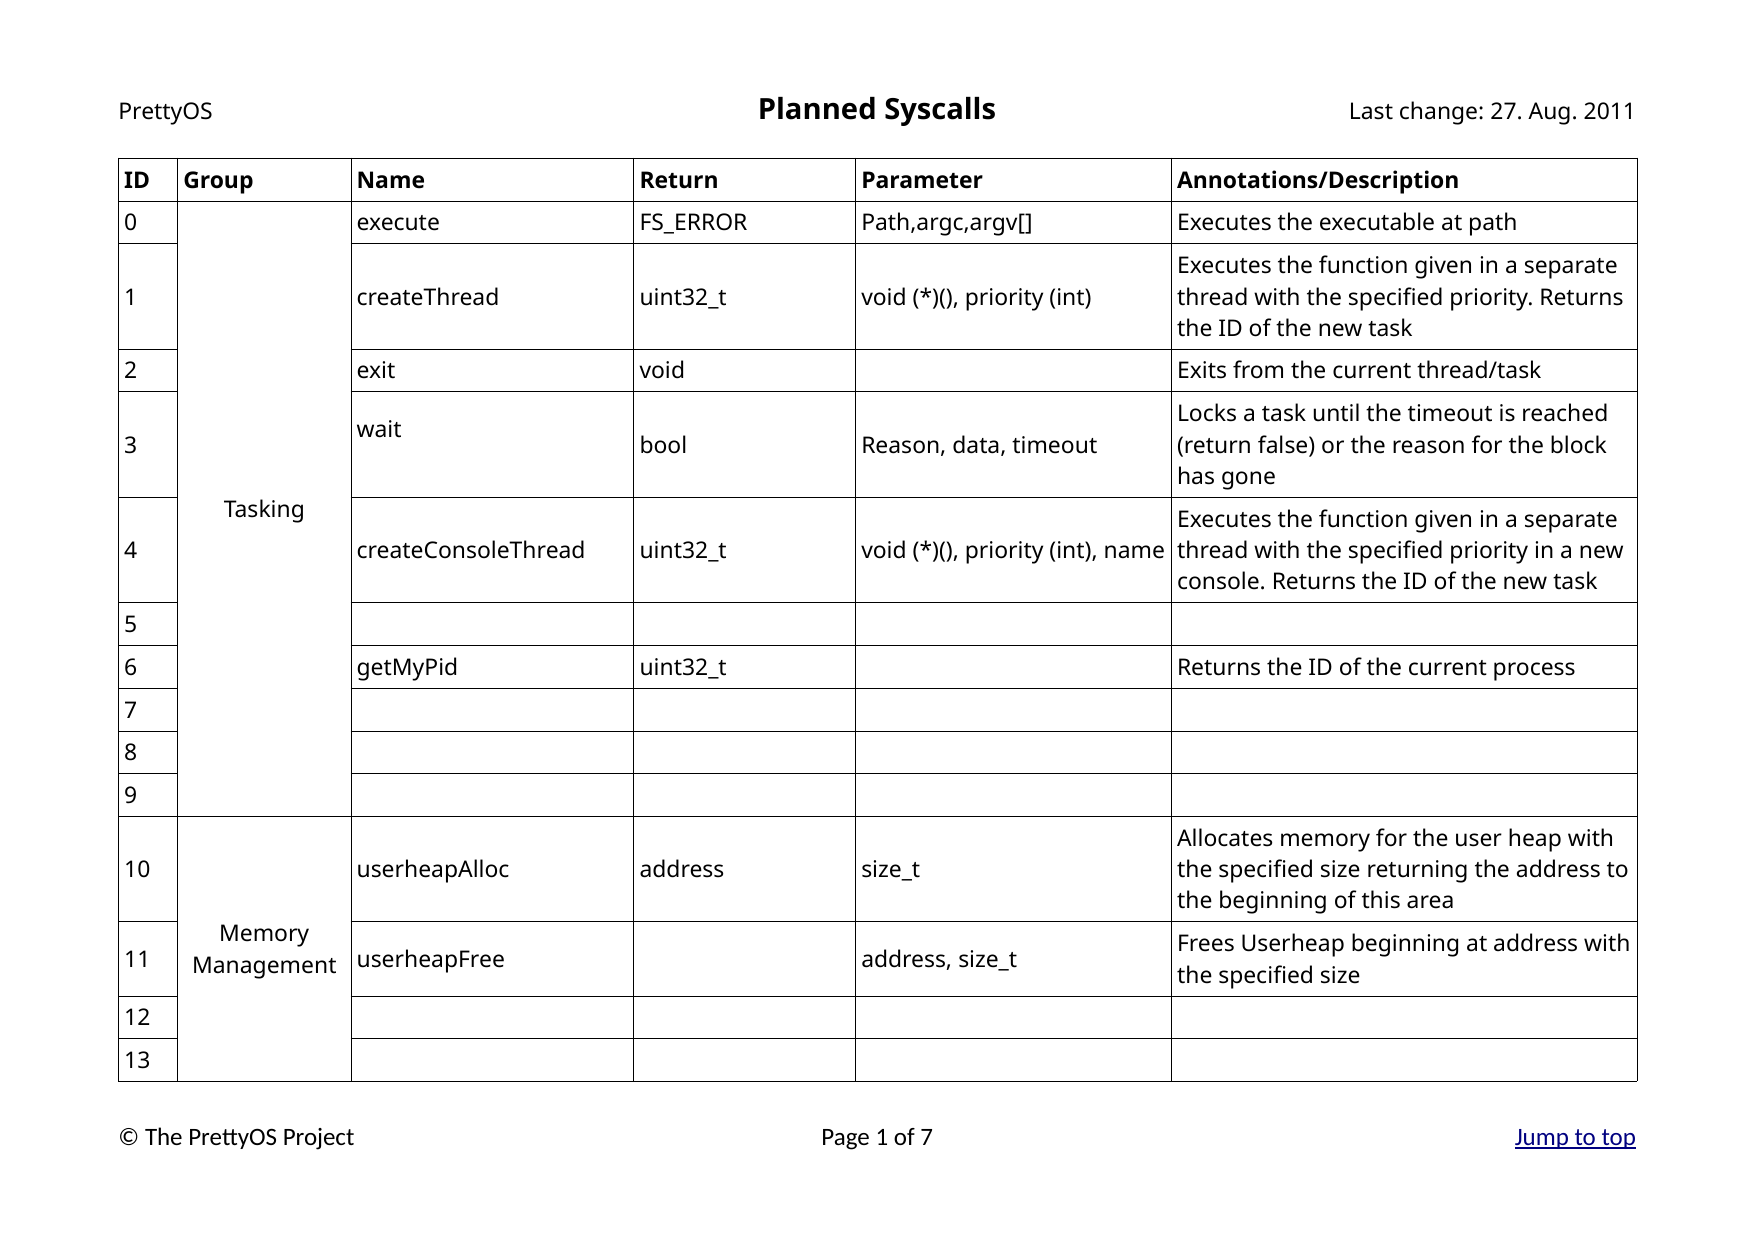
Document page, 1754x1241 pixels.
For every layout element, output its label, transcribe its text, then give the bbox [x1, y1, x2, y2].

table_cell 8 [119, 732, 177, 773]
table_cell createThread [352, 244, 633, 349]
table_cell [1172, 603, 1637, 645]
table_cell 13 [119, 1039, 177, 1081]
table_cell [1172, 774, 1637, 816]
table_header Return [634, 159, 855, 201]
table_cell [1172, 1039, 1637, 1081]
table_cell bool [634, 392, 855, 497]
table_cell userheapAlloc [352, 817, 633, 921]
table_cell [634, 1039, 855, 1081]
table_cell 6 [119, 646, 177, 688]
table_cell uint32_t [634, 498, 855, 602]
table_cell [856, 1039, 1171, 1081]
table_cell uint32_t [634, 646, 855, 688]
table_cell void (*)(), priority (int), name [856, 498, 1171, 602]
table_cell size_t [856, 817, 1171, 921]
table_cell [856, 732, 1171, 773]
table_cell void [634, 350, 855, 391]
table_cell [856, 646, 1171, 688]
table_cell [856, 603, 1171, 645]
table_cell Memory Management [178, 817, 351, 1081]
table_cell createConsoleThread [352, 498, 633, 602]
table_cell [634, 603, 855, 645]
table_cell 5 [119, 603, 177, 645]
table_cell [352, 1039, 633, 1081]
table_cell 10 [119, 817, 177, 921]
table_cell 11 [119, 922, 177, 996]
table_cell 12 [119, 997, 177, 1038]
table_cell [352, 603, 633, 645]
table_cell Tasking [178, 202, 351, 816]
table_cell [856, 350, 1171, 391]
table_cell Executes the function given in a separate thread with the specified priority. Returns the ID of the new task [1172, 244, 1637, 349]
table_header Group [178, 159, 351, 201]
table_header Annotations/Description [1172, 159, 1637, 201]
table_cell userheapFree [352, 922, 633, 996]
table_cell Returns the ID of the current process [1172, 646, 1637, 688]
table_header Name [352, 159, 633, 201]
table_cell wait [352, 392, 633, 497]
table_cell 1 [119, 244, 177, 349]
table_cell [856, 774, 1171, 816]
table_cell Executes the executable at path [1172, 202, 1637, 243]
table_cell Frees Userheap beginning at address with the specified size [1172, 922, 1637, 996]
table_cell Reason, data, timeout [856, 392, 1171, 497]
table_cell Allocates memory for the user heap with the specified size returning the address to the beginning of this area [1172, 817, 1637, 921]
table_cell exit [352, 350, 633, 391]
table_cell [856, 997, 1171, 1038]
table_cell [634, 922, 855, 996]
table_cell [352, 689, 633, 731]
table_cell getMyPid [352, 646, 633, 688]
table_cell [634, 774, 855, 816]
table_cell 9 [119, 774, 177, 816]
table_cell [634, 732, 855, 773]
table_cell [352, 732, 633, 773]
table_cell 3 [119, 392, 177, 497]
table_cell [856, 689, 1171, 731]
table_cell Exits from the current thread/task [1172, 350, 1637, 391]
table_cell Path,argc,argv[] [856, 202, 1171, 243]
table_cell [1172, 997, 1637, 1038]
table_cell Executes the function given in a separate thread with the specified priority in a new console. Returns the ID of the new task [1172, 498, 1637, 602]
table_cell 2 [119, 350, 177, 391]
table_cell 7 [119, 689, 177, 731]
table_cell FS_ERROR [634, 202, 855, 243]
table_cell uint32_t [634, 244, 855, 349]
table_cell [634, 689, 855, 731]
table_cell address, size_t [856, 922, 1171, 996]
table_cell [352, 997, 633, 1038]
table_cell 0 [119, 202, 177, 243]
table_header Parameter [856, 159, 1171, 201]
table_cell [352, 774, 633, 816]
table_cell [1172, 689, 1637, 731]
table_header ID [119, 159, 177, 201]
table_cell Locks a task until the timeout is reached (return false) or the reason for the block has gone [1172, 392, 1637, 497]
table_cell void (*)(), priority (int) [856, 244, 1171, 349]
table_cell [1172, 732, 1637, 773]
table_cell 4 [119, 498, 177, 602]
table_cell [634, 997, 855, 1038]
table_cell execute [352, 202, 633, 243]
table_cell address [634, 817, 855, 921]
